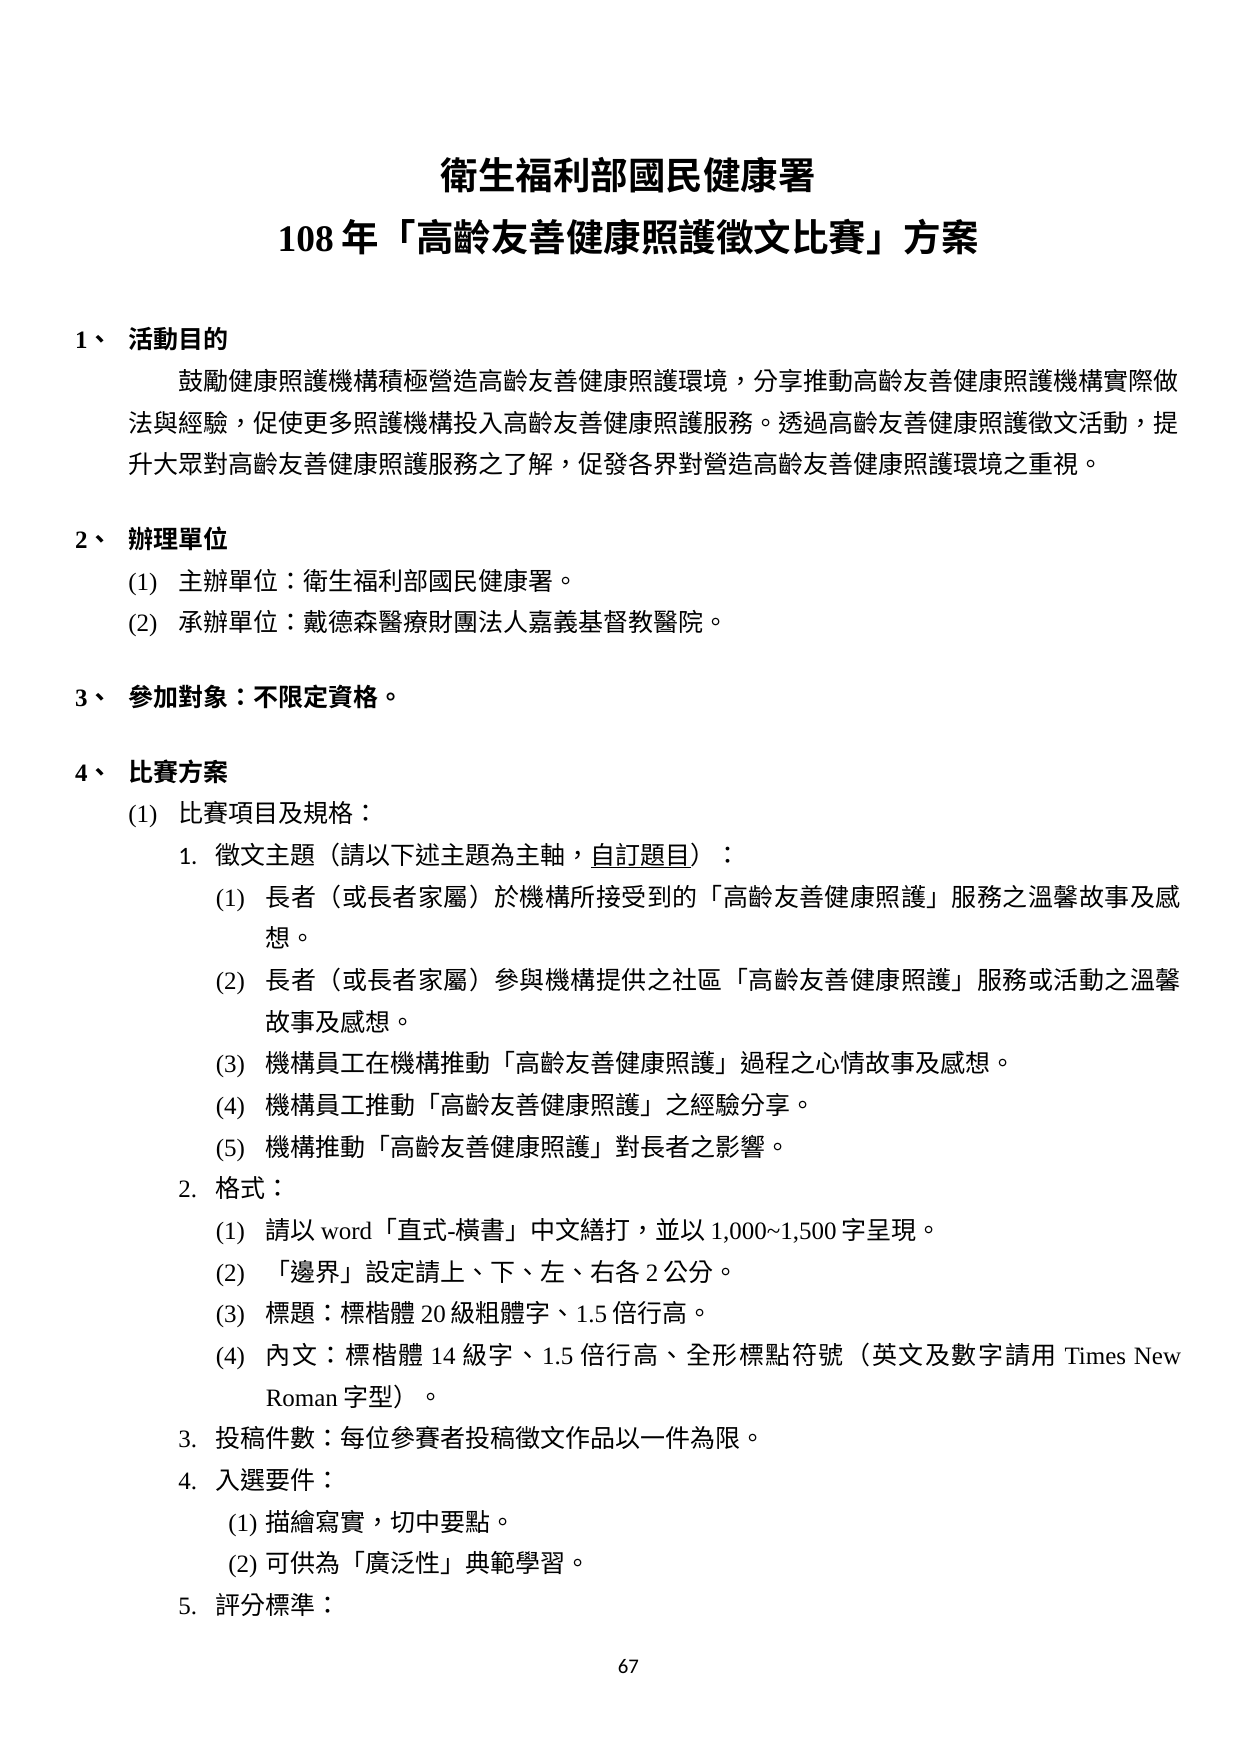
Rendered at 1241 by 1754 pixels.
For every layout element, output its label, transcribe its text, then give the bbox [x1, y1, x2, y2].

list 格式： [178, 1169, 1181, 1205]
list 主辦單位：衛生福利部國民健康署。 [128, 561, 1181, 597]
list 「邊界」設定請上、下、左、右各2公分。 [216, 1252, 1181, 1288]
list 比賽方案 [75, 752, 1181, 788]
list 入選要件： [178, 1461, 1181, 1497]
list 標題：標楷體20級粗體字、1.5倍行高。 [216, 1294, 1181, 1330]
list 請以word「直式-橫書」中文繕打，並以1,000~1,500字呈現。 [216, 1211, 1181, 1247]
list 機構員工推動「高齡友善健康照護」之經驗分享。 [216, 1086, 1181, 1122]
list 可供為「廣泛性」典範學習。 [228, 1544, 1181, 1580]
list 機構員工在機構推動「高齡友善健康照護」過程之心情故事及感想。 [216, 1044, 1181, 1080]
list 機構推動「高齡友善健康照護」對長者之影響。 [216, 1127, 1181, 1163]
list 參加對象：不限定資格。 [75, 678, 1181, 714]
list 內文：標楷體14級字、1.5倍行高、全形標點符號（英文及數字請用Times New Roman字型）。 [216, 1336, 1181, 1413]
text 108年「高齡友善健康照護徵文比賽」方案 [75, 208, 1181, 262]
list 比賽項目及規格： [128, 794, 1181, 830]
list 投稿件數：每位參賽者投稿徵文作品以一件為限。 [178, 1419, 1181, 1455]
list 徵文主題（請以下述主題為主軸，自訂題目）： [178, 836, 1181, 872]
text 衛生福利部國民健康署 [75, 146, 1181, 200]
list 評分標準： [178, 1586, 1181, 1622]
list 辦理單位 [75, 519, 1181, 556]
text 鼓勵健康照護機構積極營造高齡友善健康照護環境，分享推動高齡友善健康照護機構實際做法與經驗，促使更多照護機構投入高齡友善健康照護服務。透過高齡友善健康照護徵文活動，提升大眾對高齡友善健康照護服務之了解，促發各界對營造高齡友善健康照護環境之重視。 [128, 362, 1181, 481]
list 描繪寫實，切中要點。 [228, 1502, 1181, 1538]
list 長者（或長者家屬）參與機構提供之社區「高齡友善健康照護」服務或活動之溫馨故事及感想。 [216, 961, 1181, 1038]
list 長者（或長者家屬）於機構所接受到的「高齡友善健康照護」服務之溫馨故事及感想。 [216, 877, 1181, 955]
list 承辦單位：戴德森醫療財團法人嘉義基督教醫院。 [128, 603, 1181, 639]
list 活動目的 [75, 320, 1181, 356]
